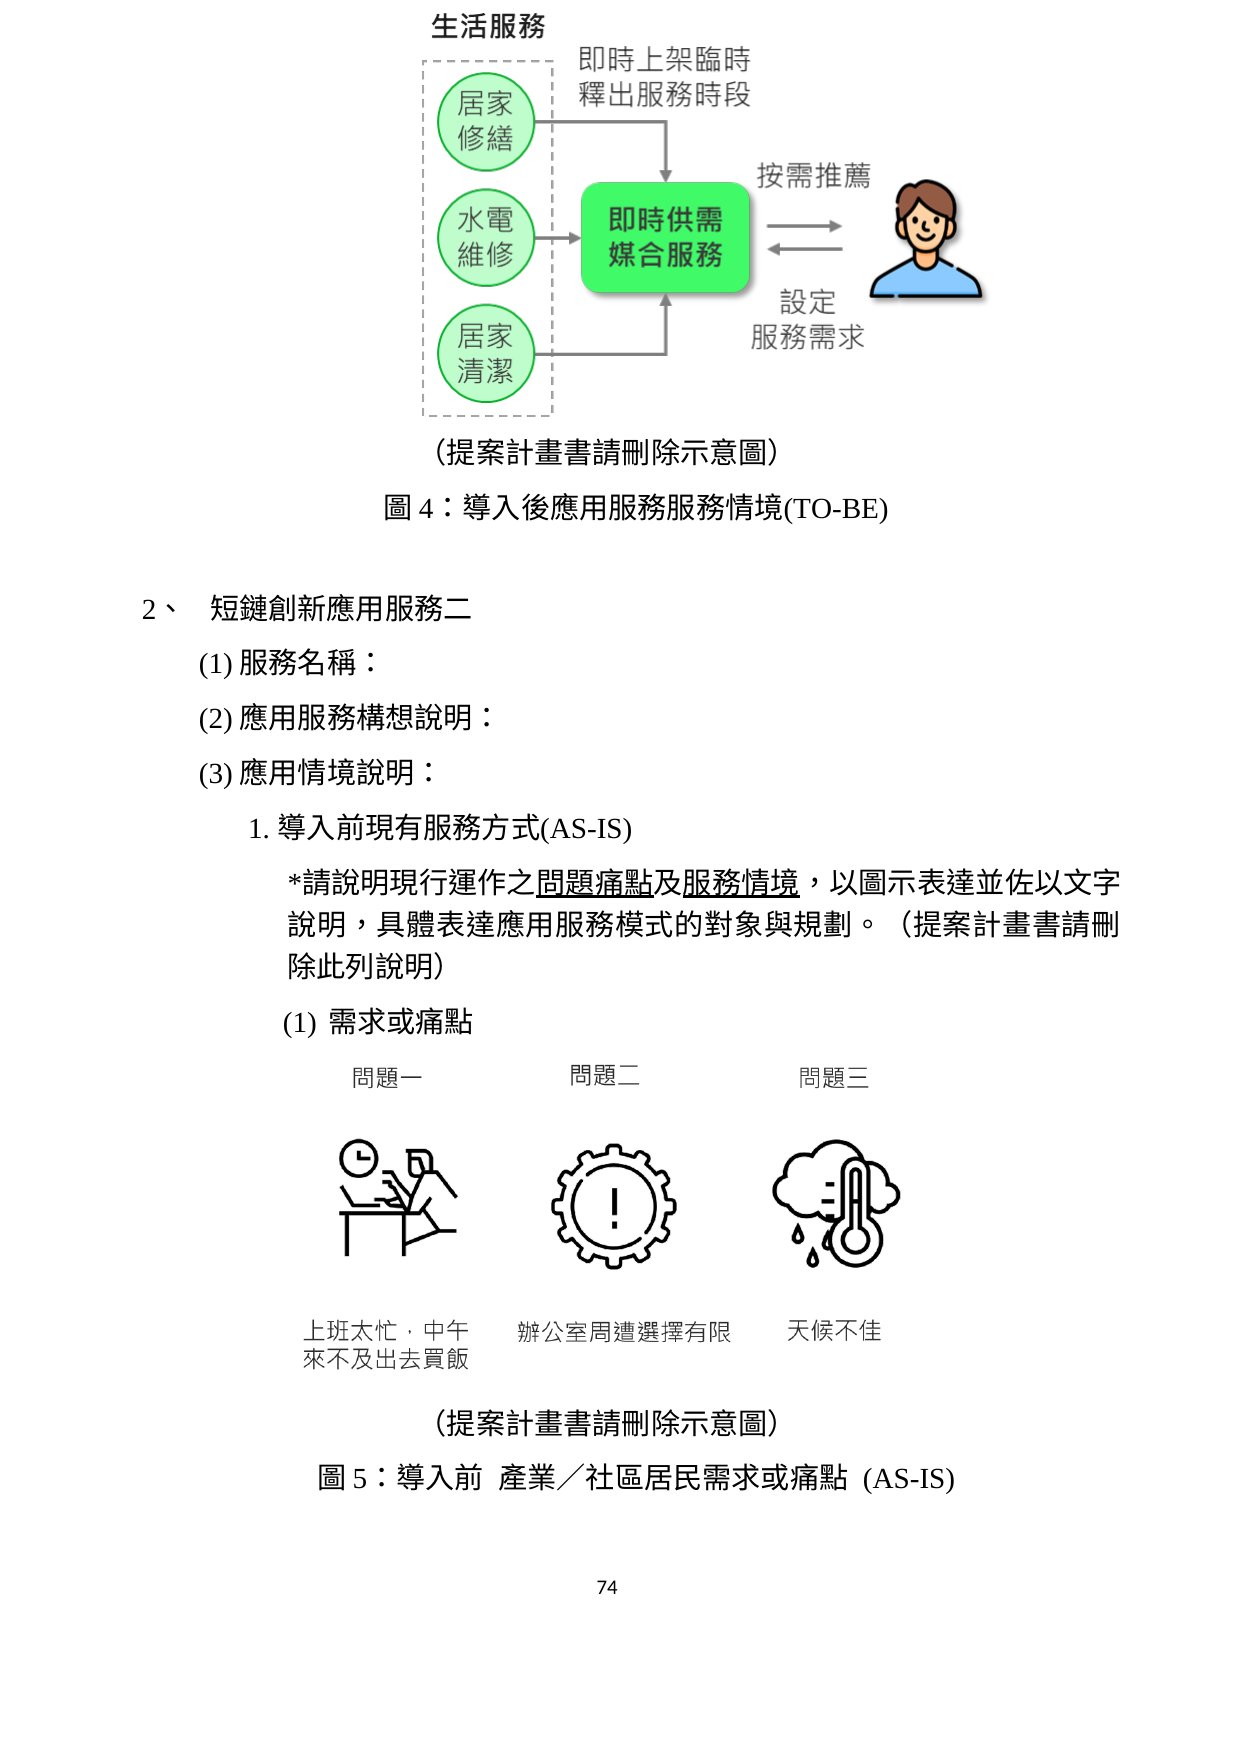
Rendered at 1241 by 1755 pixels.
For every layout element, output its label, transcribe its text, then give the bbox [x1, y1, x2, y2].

text （提案計畫書請刪除示意圖） [92, 1400, 1122, 1443]
list 服務名稱： [233, 640, 1122, 682]
text *請說明現行運作之問題痛點及服務情境，以圖示表達並佐以文字說明，具體表達應用服務模式的對象與規劃。（提案計畫書請刪除此列說明） [287, 859, 1122, 986]
list 需求或痛點 [317, 998, 1122, 1041]
list 應用服務構想說明： [233, 695, 1122, 737]
text 圖5：導入前 產業／社區居民需求或痛點 (AS-IS) [150, 1455, 1122, 1497]
list 導入前現有服務方式(AS-IS) [248, 804, 1122, 847]
list 短鏈創新應用服務二 [142, 585, 1122, 627]
text 圖4：導入後應用服務服務情境(TO-BE) [150, 484, 1122, 527]
list 應用情境說明： [233, 749, 1122, 792]
text （提案計畫書請刪除示意圖） [92, 429, 1122, 472]
